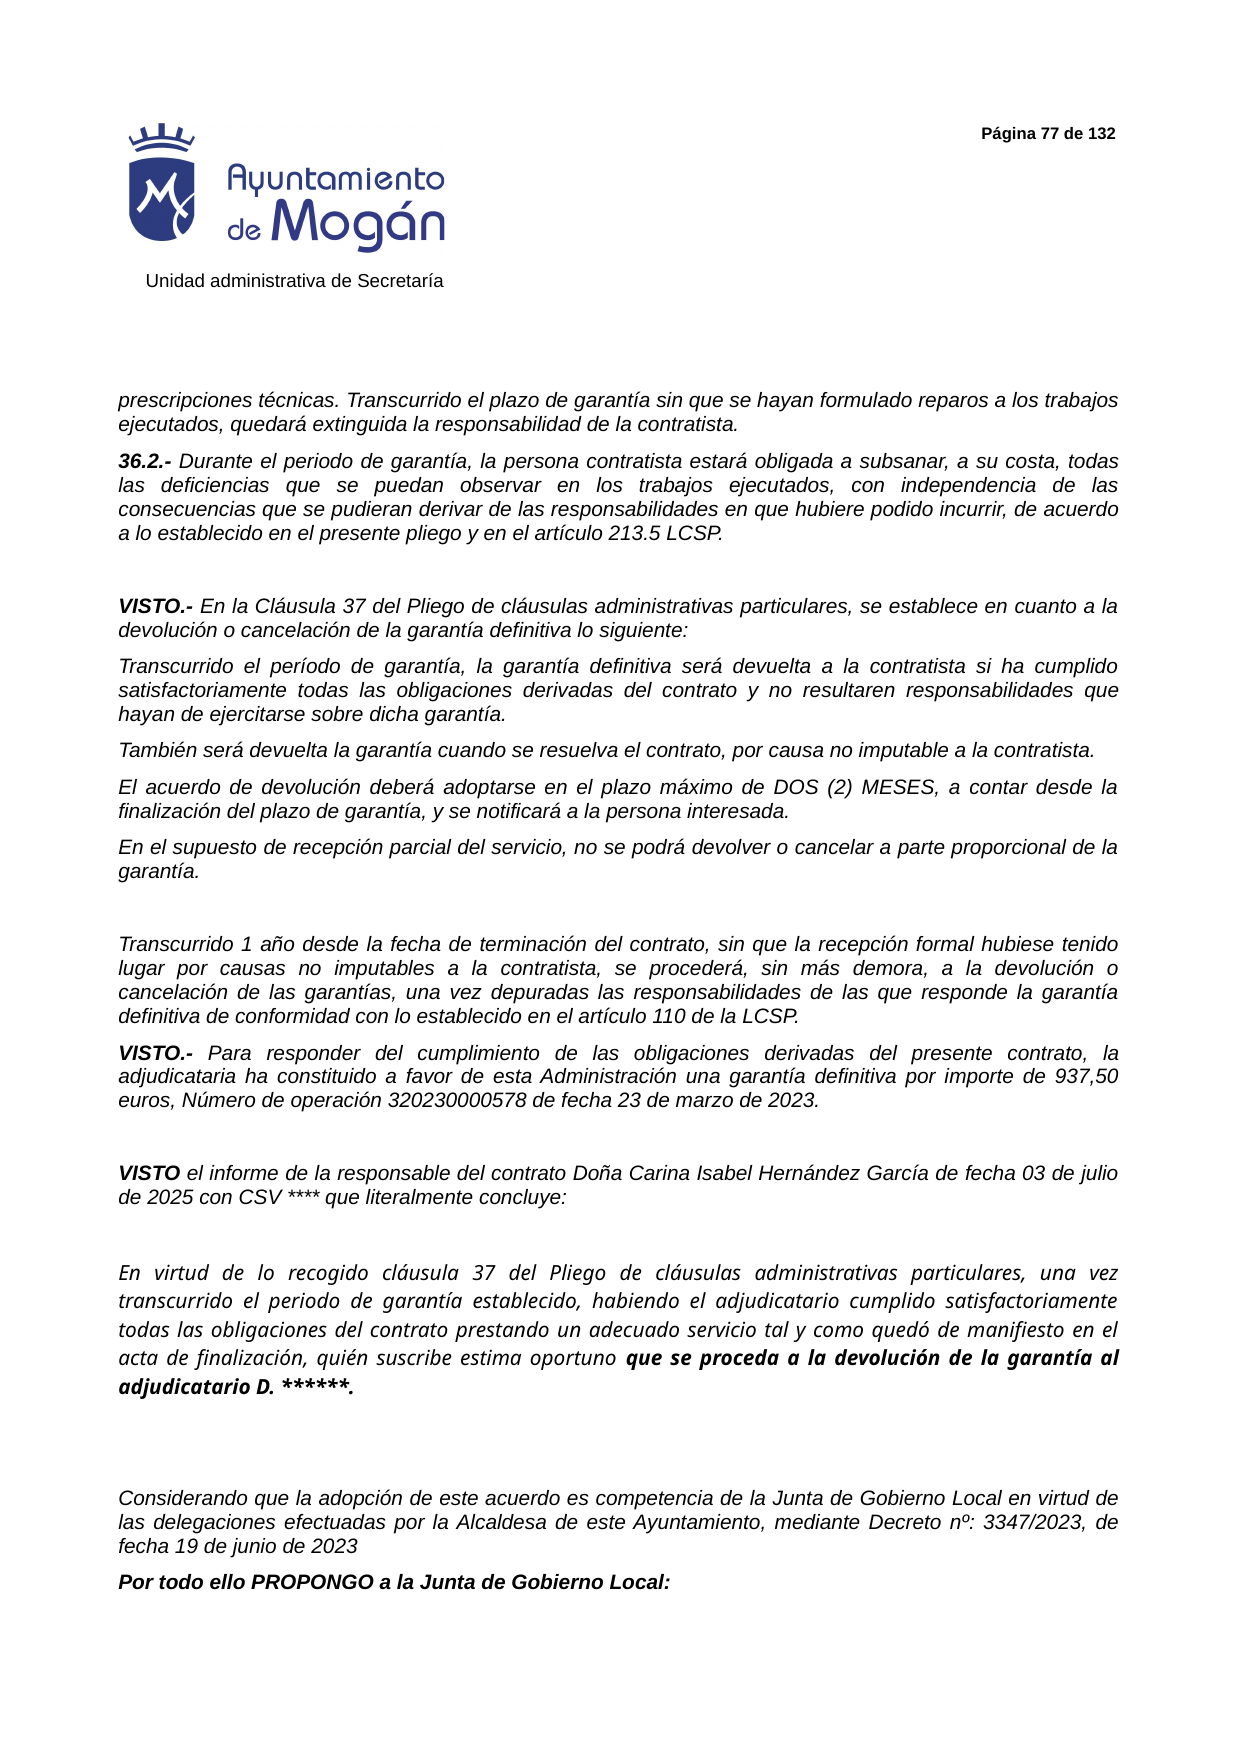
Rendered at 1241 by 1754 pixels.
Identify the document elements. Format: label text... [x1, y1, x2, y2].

text VISTO el informe de la responsable del contrato Doña Carina Isabel Hernández García de fecha 03 de julio de 2025 con CSV **** que literalmente concluye: [118, 1161, 1122, 1209]
text También será devuelta la garantía cuando se resuelva el contrato, por causa no imputable a la contratista. [118, 738, 1122, 762]
text El acuerdo de devolución deberá adoptarse en el plazo máximo de DOS (2) MESES, a contar desde la finalización del plazo de garantía, y se notificará a la persona interesada. [118, 775, 1122, 823]
text Transcurrido el período de garantía, la garantía definitiva será devuelta a la contratista si ha cumplido satisfactoriamente todas las obligaciones derivadas del contrato y no resultaren responsabilidades que hayan de ejercitarse sobre dicha garantía. [118, 654, 1122, 726]
text VISTO.- En la Cláusula 37 del Pliego de cláusulas administrativas particulares, se establece en cuanto a la devolución o cancelación de la garantía definitiva lo siguiente: [118, 593, 1122, 641]
text 36.2.- Durante el periodo de garantía, la persona contratista estará obligada a subsanar, a su costa, todas las deficiencias que se puedan observar en los trabajos ejecutados, con independencia de las consecuencias que se pudieran derivar de las responsabilidades en que hubiere podido incurrir, de acuerdo a lo establecido en el presente pliego y en el artículo 213.5 LCSP. [118, 449, 1122, 544]
text Transcurrido 1 año desde la fecha de terminación del contrato, sin que la recepción formal hubiese tenido lugar por causas no imputables a la contratista, se procederá, sin más demora, a la devolución o cancelación de las garantías, una vez depuradas las responsabilidades de las que responde la garantía definitiva de conformidad con lo establecido en el artículo 110 de la LCSP. [118, 932, 1122, 1028]
text Por todo ello PROPONGO a la Junta de Gobierno Local: [118, 1570, 1122, 1594]
picture [128, 123, 445, 259]
text En el supuesto de recepción parcial del servicio, no se podrá devolver o cancelar a parte proporcional de la garantía. [118, 835, 1122, 883]
text Considerando que la adopción de este acuerdo es competencia de la Junta de Gobierno Local en virtud de las delegaciones efectuadas por la Alcaldesa de este Ayuntamiento, mediante Decreto nº: 3347/2023, de fecha 19 de junio de 2023 [118, 1486, 1122, 1558]
text prescripciones técnicas. Transcurrido el plazo de garantía sin que se hayan formulado reparos a los trabajos ejecutados, quedará extinguida la responsabilidad de la contratista. [118, 388, 1122, 436]
text VISTO.- Para responder del cumplimiento de las obligaciones derivadas del presente contrato, la adjudicataria ha constituido a favor de esta Administración una garantía definitiva por importe de 937,50 euros, Número de operación 320230000578 de fecha 23 de marzo de 2023. [118, 1040, 1122, 1112]
text En virtud de lo recogido cláusula 37 del Pliego de cláusulas administrativas particulares, una vez transcurrido el periodo de garantía establecido, habiendo el adjudicatario cumplido satisfactoriamente todas las obligaciones del contrato prestando un adecuado servicio tal y como quedó de manifiesto en el acta de finalización, quién suscribe estima oportuno que se proceda a la devolución de la garantía al adjudicatario D. ******. [118, 1258, 1122, 1400]
